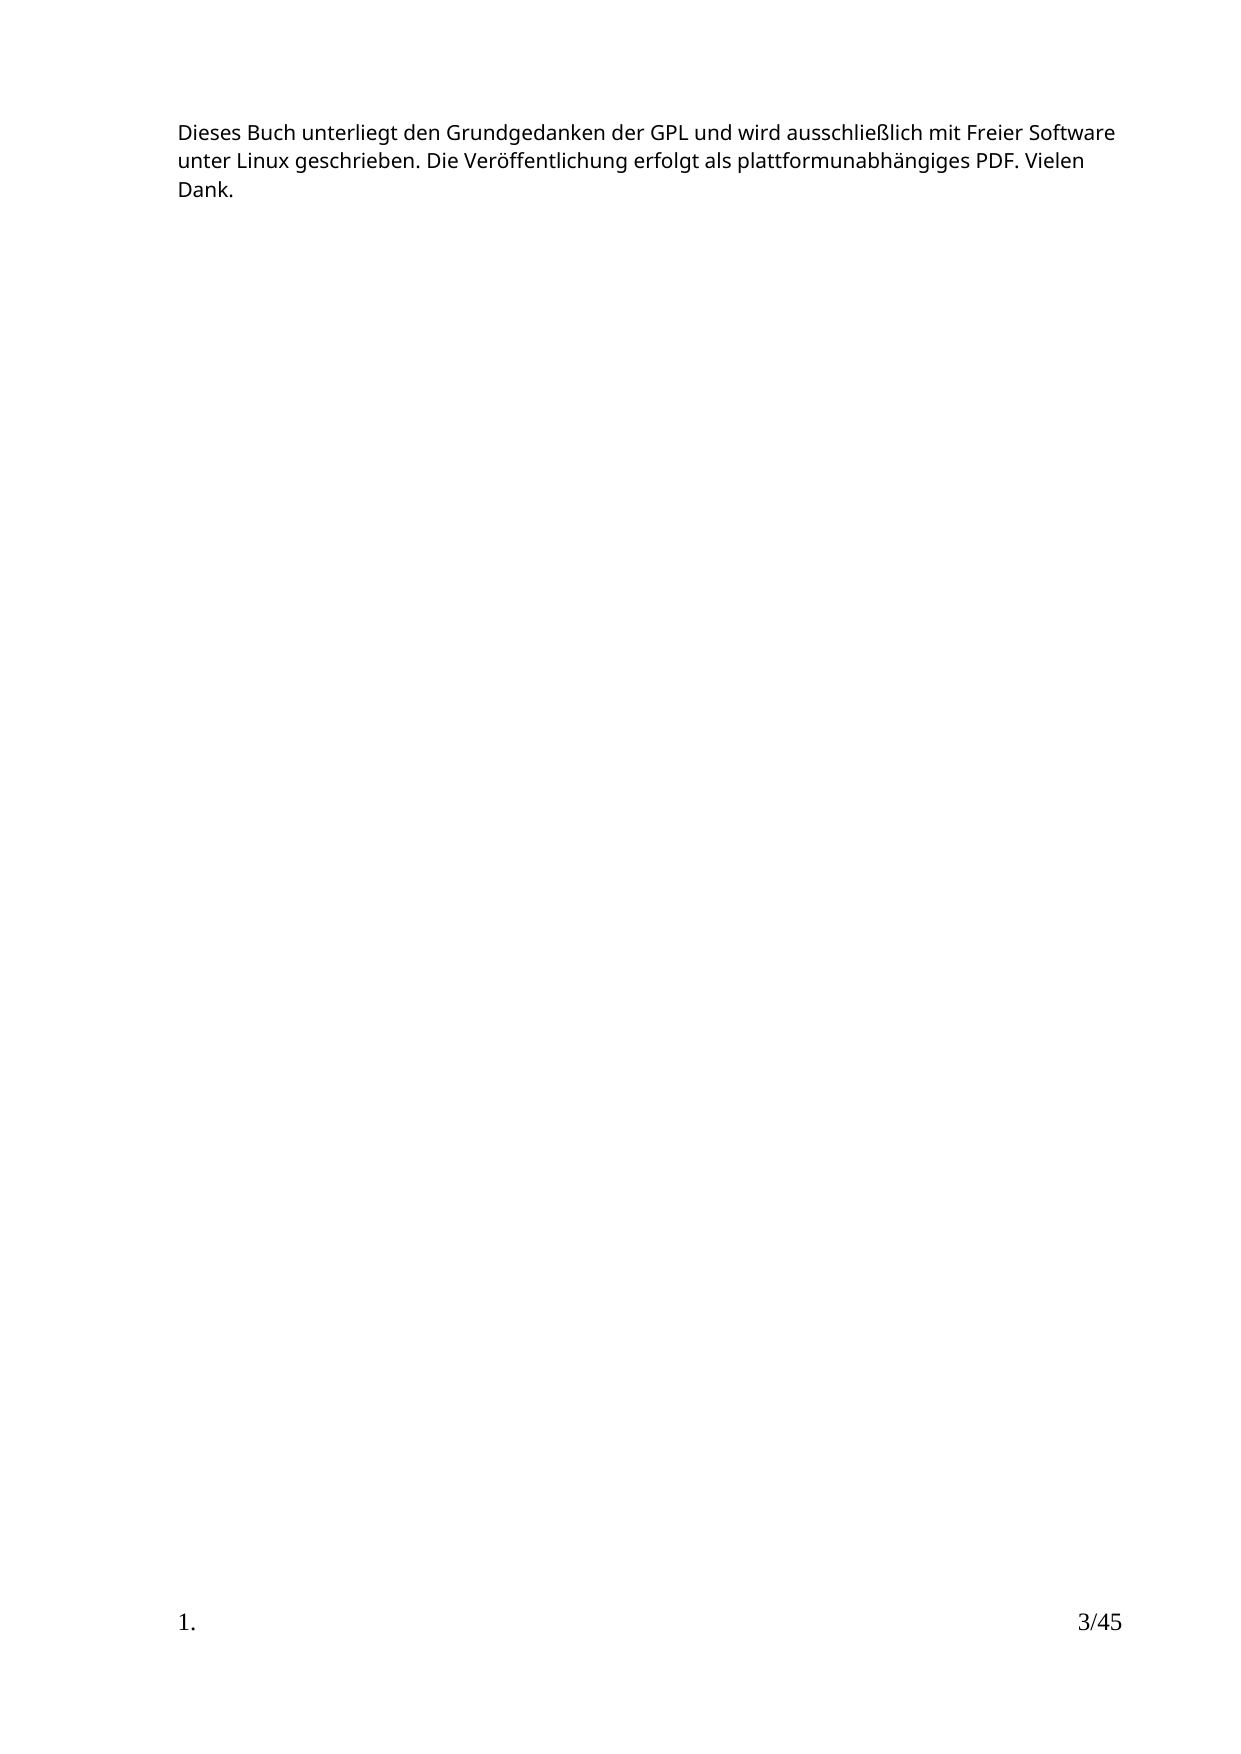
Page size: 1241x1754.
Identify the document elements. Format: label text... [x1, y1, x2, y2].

text Dieses Buch unterliegt den Grundgedanken der GPL und wird ausschließlich mit Freier Software unter Linux geschrieben. Die Veröffentlichung erfolgt als plattformunabhängiges PDF. Vielen Dank. [177, 118, 1122, 203]
